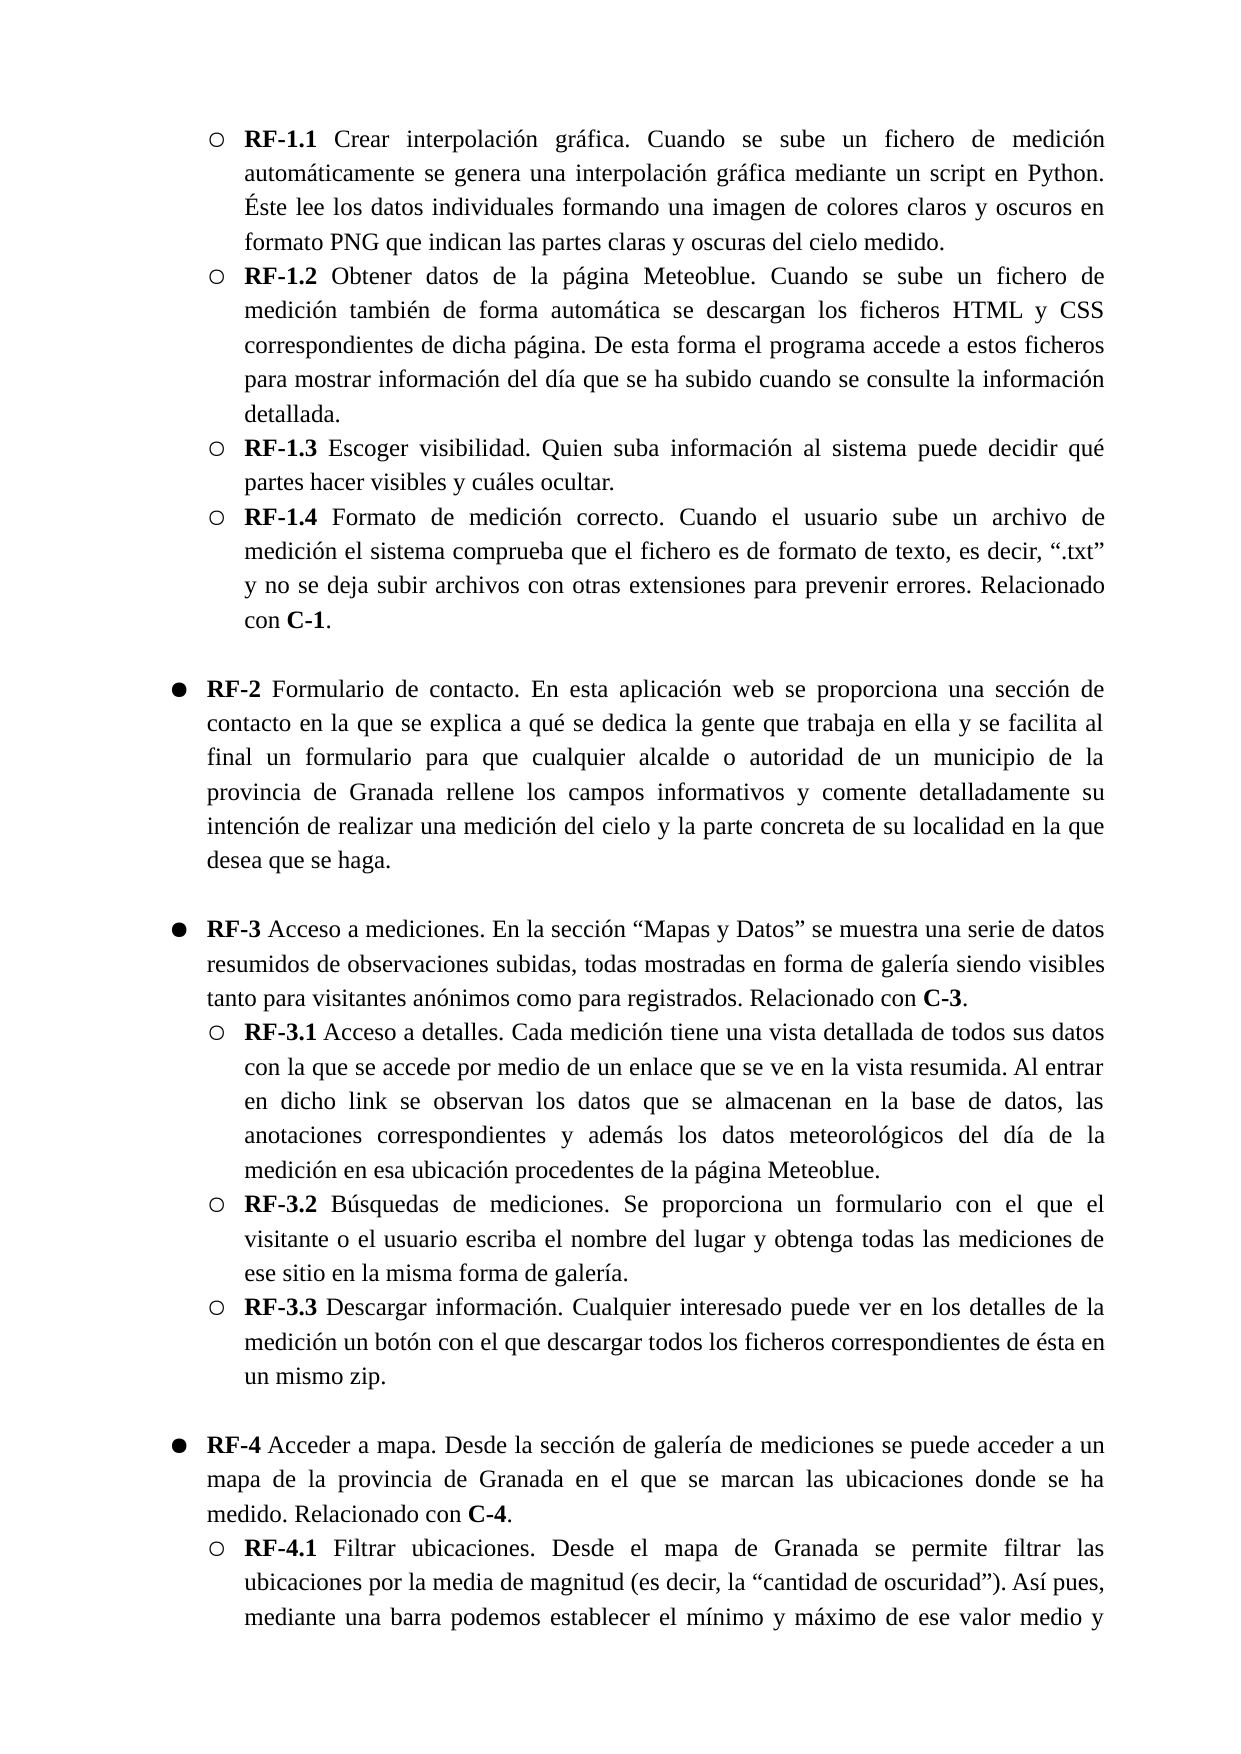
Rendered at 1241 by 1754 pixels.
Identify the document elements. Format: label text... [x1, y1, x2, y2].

list RF-4.1 Filtrar ubicaciones. Desde el mapa de Granada se permite filtrar las ubicaciones por la media de magnitud (es decir, la “cantidad de oscuridad”). Así pues, mediante una barra podemos establecer el mínimo y máximo de ese valor medio y [207, 1527, 1106, 1631]
list RF-3.2 Búsquedas de mediciones. Se proporciona un formulario con el que el visitante o el usuario escriba el nombre del lugar y obtenga todas las mediciones de ese sitio en la misma forma de galería. [207, 1184, 1106, 1287]
list RF-1.3 Escoger visibilidad. Quien suba información al sistema puede decidir qué partes hacer visibles y cuáles ocultar. [207, 427, 1106, 496]
list RF-2 Formulario de contacto. En esta aplicación web se proporciona una sección de contacto en la que se explica a qué se dedica la gente que trabaja en ella y se facilita al final un formulario para que cualquier alcalde o autoridad de un municipio de la provincia de Granada rellene los campos informativos y comente detalladamente su intención de realizar una medición del cielo y la parte concreta de su localidad en la que desea que se haga. [169, 668, 1106, 874]
list RF-3 Acceso a mediciones. En la sección “Mapas y Datos” se muestra una serie de datos resumidos de observaciones subidas, todas mostradas en forma de galería siendo visibles tanto para visitantes anónimos como para registrados. Relacionado con C-3. [169, 909, 1106, 1012]
list RF-3.3 Descargar información. Cualquier interesado puede ver en los detalles de la medición un botón con el que descargar todos los ficheros correspondientes de ésta en un mismo zip. [207, 1287, 1106, 1390]
list RF-4 Acceder a mapa. Desde la sección de galería de mediciones se puede acceder a un mapa de la provincia de Granada en el que se marcan las ubicaciones donde se ha medido. Relacionado con C-4. [169, 1424, 1106, 1527]
list RF-1.1 Crear interpolación gráfica. Cuando se sube un fichero de medición automáticamente se genera una interpolación gráfica mediante un script en Python. Éste lee los datos individuales formando una imagen de colores claros y oscuros en formato PNG que indican las partes claras y oscuras del cielo medido. [207, 118, 1106, 256]
list RF-3.1 Acceso a detalles. Cada medición tiene una vista detallada de todos sus datos con la que se accede por medio de un enlace que se ve en la vista resumida. Al entrar en dicho link se observan los datos que se almacenan en la base de datos, las anotaciones correspondientes y además los datos meteorológicos del día de la medición en esa ubicación procedentes de la página Meteoblue. [207, 1012, 1106, 1184]
list RF-1.4 Formato de medición correcto. Cuando el usuario sube un archivo de medición el sistema comprueba que el fichero es de formato de texto, es decir, “.txt” y no se deja subir archivos con otras extensiones para prevenir errores. Relacionado con C-1. [207, 496, 1106, 634]
list RF-1.2 Obtener datos de la página Meteoblue. Cuando se sube un fichero de medición también de forma automática se descargan los ficheros HTML y CSS correspondientes de dicha página. De esta forma el programa accede a estos ficheros para mostrar información del día que se ha subido cuando se consulte la información detallada. [207, 256, 1106, 427]
